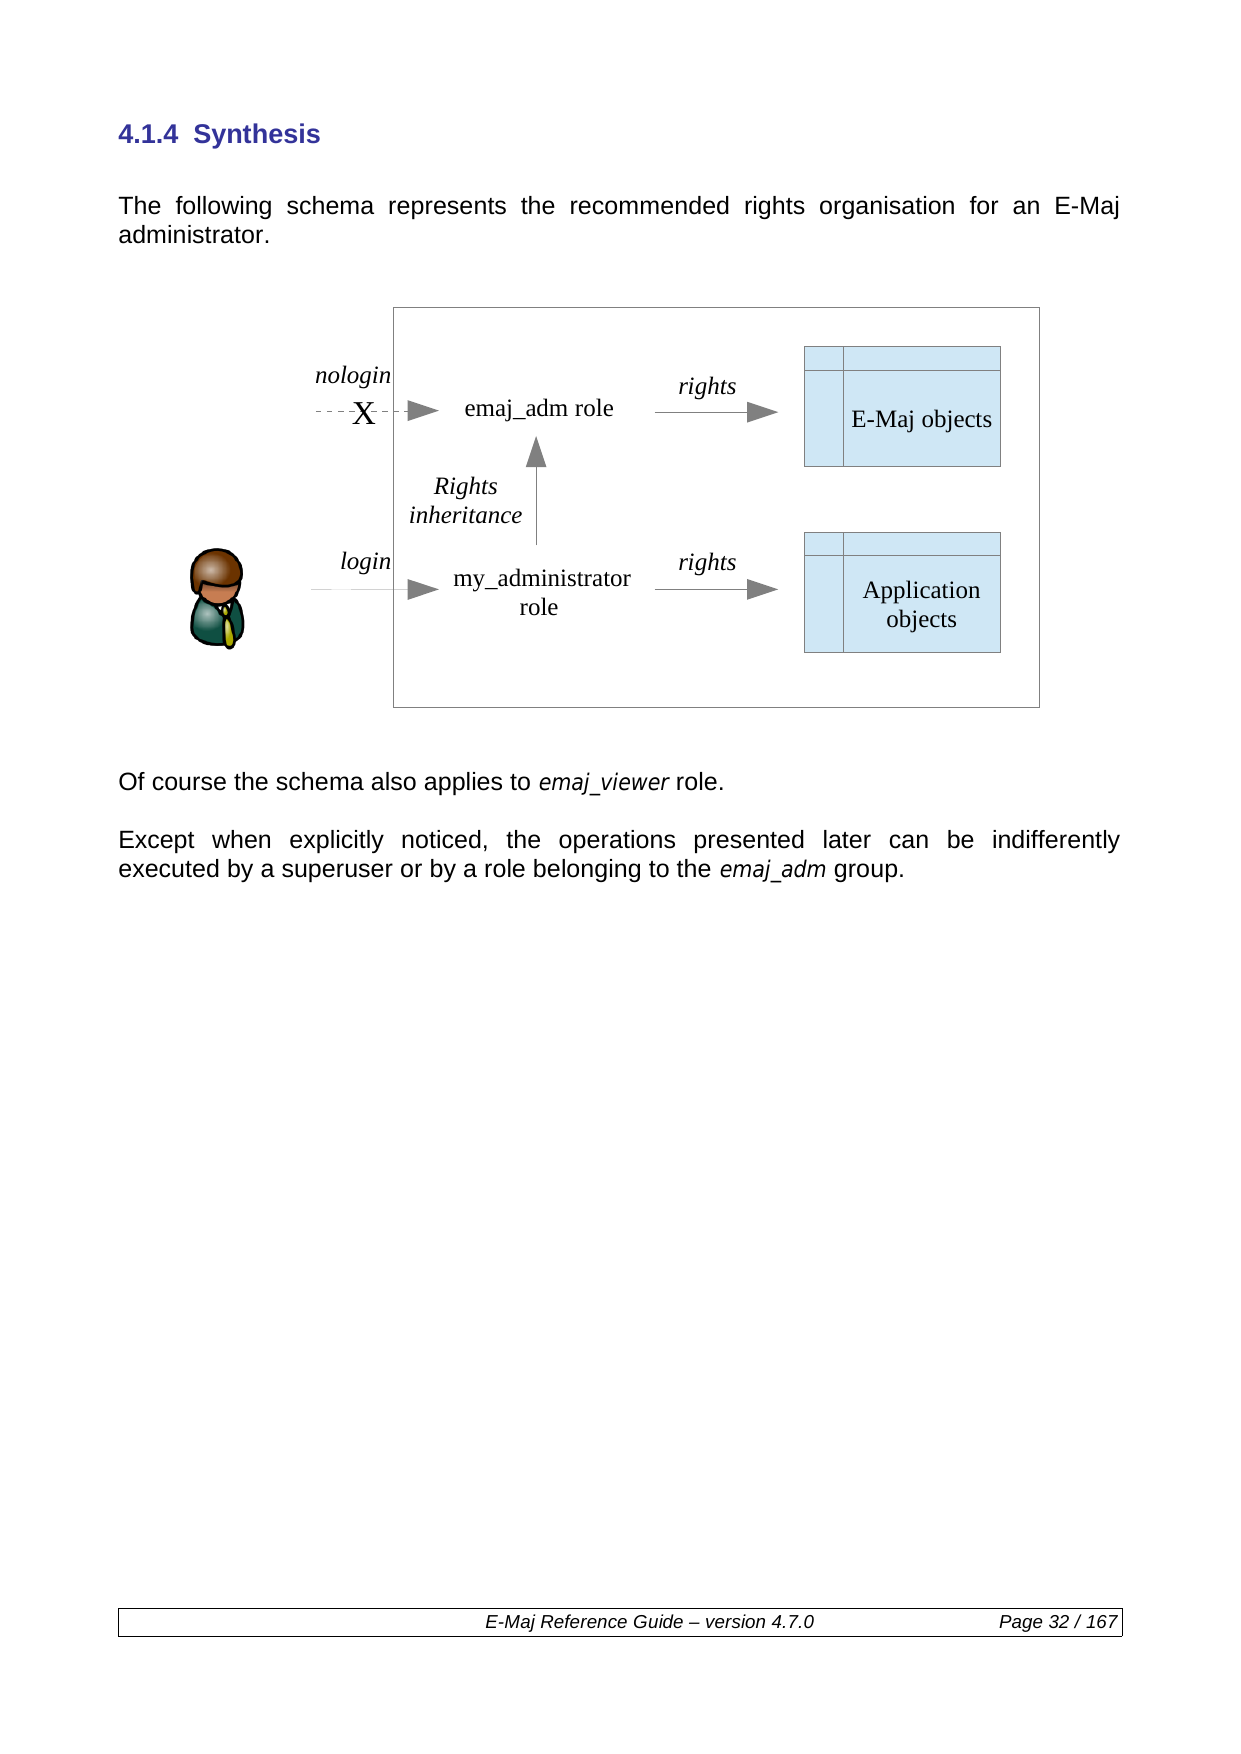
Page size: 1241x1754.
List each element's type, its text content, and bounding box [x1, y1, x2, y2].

subtitle Synthesis [118, 118, 1122, 149]
text Of course the schema also applies to emaj_viewer role. [118, 766, 1122, 795]
text Except when explicitly noticed, the operations presented later can be indifferently executed by a superuser or by a role belonging to the emaj_adm group. [118, 824, 1122, 883]
picture [167, 544, 267, 651]
text The following schema represents the recommended rights organisation for an E-Maj administrator. [118, 191, 1122, 249]
